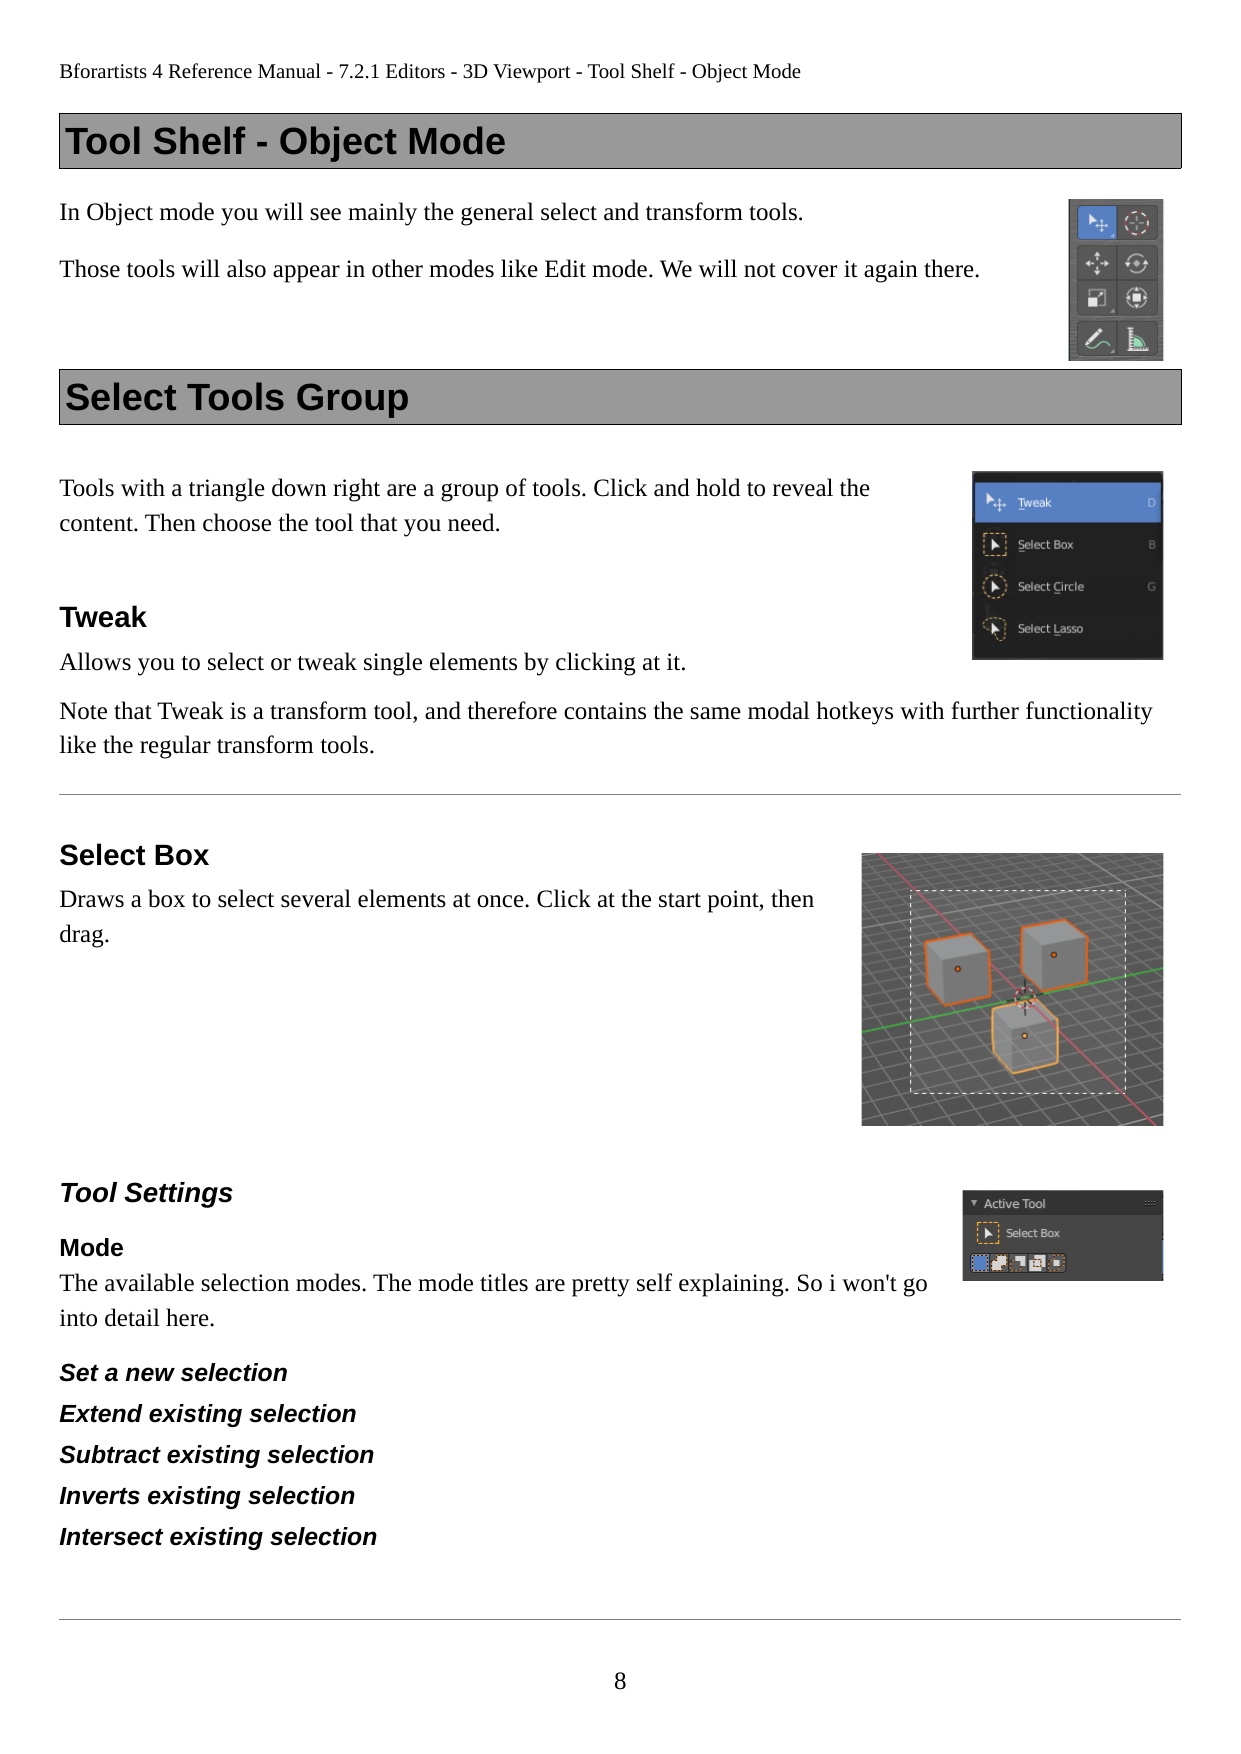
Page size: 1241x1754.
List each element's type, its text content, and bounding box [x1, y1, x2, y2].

subtitle Tool Settings [59, 1177, 1181, 1208]
text Those tools will also appear in other modes like Edit mode. We will not cover it again there. [59, 254, 1068, 283]
subtitle Tweak [59, 600, 972, 634]
text In Object mode you will see mainly the general select and transform tools. [59, 197, 1181, 225]
subtitle Extend existing selection [59, 1399, 1181, 1428]
text Tools with a triangle down right are a group of tools. Click and hold to reveal the content. Then choose the tool that you need. [59, 473, 972, 537]
picture [1068, 199, 1164, 361]
text Allows you to select or tweak single elements by clicking at it. [59, 647, 1181, 675]
table_header Tool Shelf - Object Mode [60, 114, 1181, 168]
text Draws a box to select several elements at once. Click at the start point, then drag. [59, 884, 861, 947]
picture [861, 853, 1164, 1126]
subtitle Set a new selection [59, 1358, 1181, 1387]
subtitle Inverts existing selection [59, 1481, 1181, 1510]
text The available selection modes. The mode titles are pretty self explaining. So i won't go into detail here. [59, 1268, 1181, 1331]
subtitle [1164, 1233, 1181, 1262]
subtitle Intersect existing selection [59, 1522, 1181, 1551]
subtitle Subtract existing selection [59, 1440, 1181, 1469]
table_header Select Tools Group [60, 370, 1181, 424]
text Note that Tweak is a transform tool, and therefore contains the same modal hotkeys with further functionality like the regular transform tools. [59, 696, 1181, 759]
subtitle Select Box [59, 838, 1181, 872]
subtitle Mode [59, 1233, 962, 1262]
picture [972, 471, 1164, 660]
picture [962, 1190, 1164, 1281]
subtitle [1164, 600, 1181, 634]
